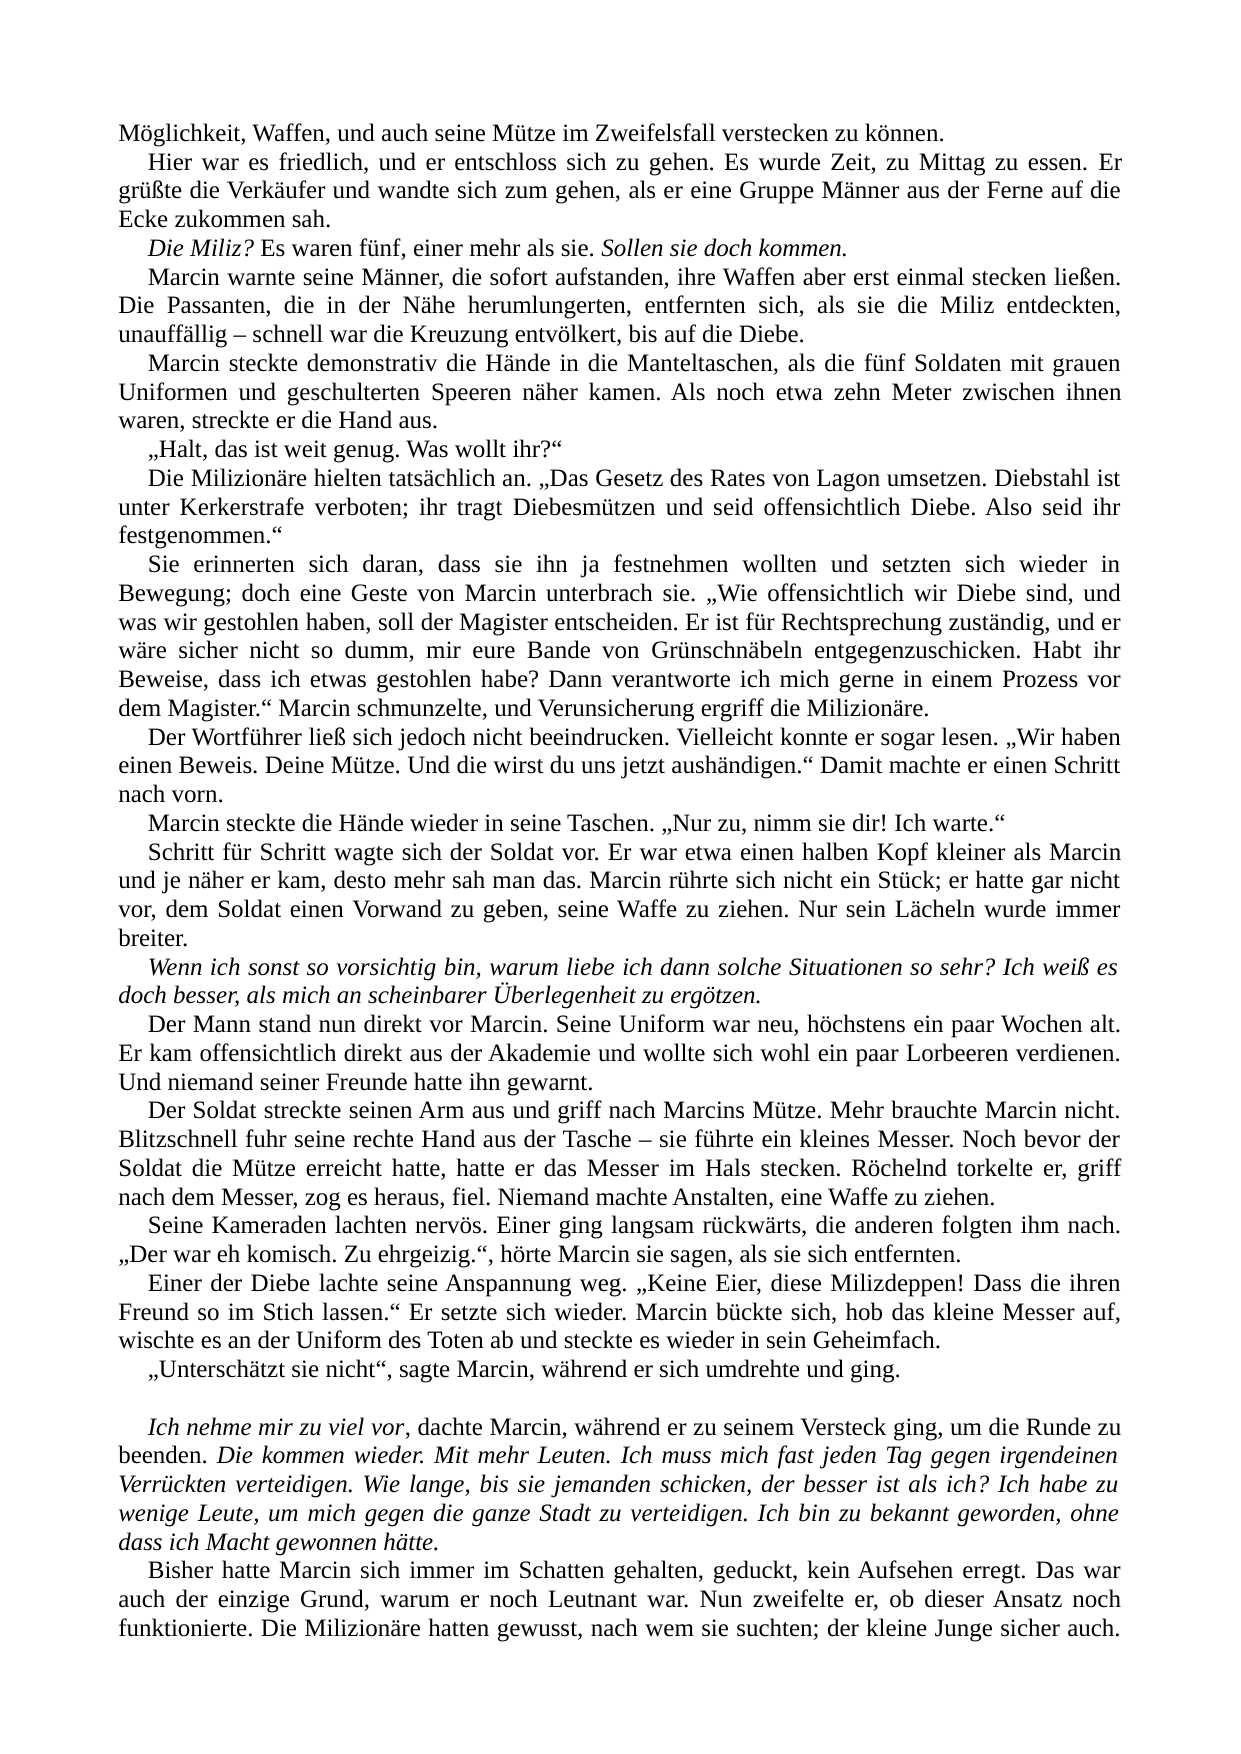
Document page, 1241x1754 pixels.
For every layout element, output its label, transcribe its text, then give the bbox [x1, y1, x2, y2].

text Sie erinnerten sich daran, dass sie ihn ja festnehmen wollten und setzten sich wieder in Bewegung; doch eine Geste von Marcin unterbrach sie. „Wie offensichtlich wir Diebe sind, und was wir gestohlen haben, soll der Magister entscheiden. Er ist für Rechtsprechung zuständig, und er wäre sicher nicht so dumm, mir eure Bande von Grünschnäbeln entgegenzuschicken. Habt ihr Beweise, dass ich etwas gestohlen habe? Dann verantworte ich mich gerne in einem Prozess vor dem Magister.“ Marcin schmunzelte, und Verunsicherung ergriff die Milizionäre. [118, 549, 1122, 722]
text Marcin warnte seine Männer, die sofort aufstanden, ihre Waffen aber erst einmal stecken ließen. Die Passanten, die in der Nähe herumlungerten, entfernten sich, als sie die Miliz entdeckten, unauffällig – schnell war die Kreuzung entvölkert, bis auf die Diebe. [118, 262, 1122, 348]
text Hier war es friedlich, und er entschloss sich zu gehen. Es wurde Zeit, zu Mittag zu essen. Er grüßte die Verkäufer und wandte sich zum gehen, als er eine Gruppe Männer aus der Ferne auf die Ecke zukommen sah. [118, 147, 1122, 233]
text Schritt für Schritt wagte sich der Soldat vor. Er war etwa einen halben Kopf kleiner als Marcin und je näher er kam, desto mehr sah man das. Marcin rührte sich nicht ein Stück; er hatte gar nicht vor, dem Soldat einen Vorwand zu geben, seine Waffe zu ziehen. Nur sein Lächeln wurde immer breiter. [118, 837, 1122, 952]
text Der Wortführer ließ sich jedoch nicht beeindrucken. Vielleicht konnte er sogar lesen. „Wir haben einen Beweis. Deine Mütze. Und die wirst du uns jetzt aushändigen.“ Damit machte er einen Schritt nach vorn. [118, 722, 1122, 808]
text Einer der Diebe lachte seine Anspannung weg. „Keine Eier, diese Milizdeppen! Dass die ihren Freund so im Stich lassen.“ Er setzte sich wieder. Marcin bückte sich, hob das kleine Messer auf, wischte es an der Uniform des Toten ab und steckte es wieder in sein Geheimfach. [118, 1268, 1122, 1354]
text Die Milizionäre hielten tatsächlich an. „Das Gesetz des Rates von Lagon umsetzen. Diebstahl ist unter Kerkerstrafe verboten; ihr tragt Diebesmützen und seid offensichtlich Diebe. Also seid ihr festgenommen.“ [118, 463, 1122, 549]
text Die Miliz? Es waren fünf, einer mehr als sie. Sollen sie doch kommen. [118, 233, 1122, 262]
text „Halt, das ist weit genug. Was wollt ihr?“ [118, 434, 1122, 463]
text Ich nehme mir zu viel vor, dachte Marcin, während er zu seinem Versteck ging, um die Runde zu beenden. Die kommen wieder. Mit mehr Leuten. Ich muss mich fast jeden Tag gegen irgendeinen Verrückten verteidigen. Wie lange, bis sie jemanden schicken, der besser ist als ich? Ich habe zu wenige Leute, um mich gegen die ganze Stadt zu verteidigen. Ich bin zu bekannt geworden, ohne dass ich Macht gewonnen hätte. [118, 1412, 1122, 1556]
text Der Mann stand nun direkt vor Marcin. Seine Uniform war neu, höchstens ein paar Wochen alt. Er kam offensichtlich direkt aus der Akademie und wollte sich wohl ein paar Lorbeeren verdienen. Und niemand seiner Freunde hatte ihn gewarnt. [118, 1009, 1122, 1096]
text „Unterschätzt sie nicht“, sagte Marcin, während er sich umdrehte und ging. [118, 1354, 1122, 1383]
text Marcin steckte die Hände wieder in seine Taschen. „Nur zu, nimm sie dir! Ich warte.“ [118, 808, 1122, 837]
text Bisher hatte Marcin sich immer im Schatten gehalten, geduckt, kein Aufsehen erregt. Das war auch der einzige Grund, warum er noch Leutnant war. Nun zweifelte er, ob dieser Ansatz noch funktionierte. Die Milizionäre hatten gewusst, nach wem sie suchten; der kleine Junge sicher auch. [118, 1556, 1122, 1642]
text Marcin steckte demonstrativ die Hände in die Manteltaschen, als die fünf Soldaten mit grauen Uniformen und geschulterten Speeren näher kamen. Als noch etwa zehn Meter zwischen ihnen waren, streckte er die Hand aus. [118, 348, 1122, 434]
text Möglichkeit, Waffen, und auch seine Mütze im Zweifelsfall verstecken zu können. [118, 118, 1122, 147]
text Seine Kameraden lachten nervös. Einer ging langsam rückwärts, die anderen folgten ihm nach. „Der war eh komisch. Zu ehrgeizig.“, hörte Marcin sie sagen, als sie sich entfernten. [118, 1211, 1122, 1268]
text Der Soldat streckte seinen Arm aus und griff nach Marcins Mütze. Mehr brauchte Marcin nicht. Blitzschnell fuhr seine rechte Hand aus der Tasche – sie führte ein kleines Messer. Noch bevor der Soldat die Mütze erreicht hatte, hatte er das Messer im Hals stecken. Röchelnd torkelte er, griff nach dem Messer, zog es heraus, fiel. Niemand machte Anstalten, eine Waffe zu ziehen. [118, 1096, 1122, 1211]
text Wenn ich sonst so vorsichtig bin, warum liebe ich dann solche Situationen so sehr? Ich weiß es doch besser, als mich an scheinbarer Überlegenheit zu ergötzen. [118, 952, 1122, 1009]
